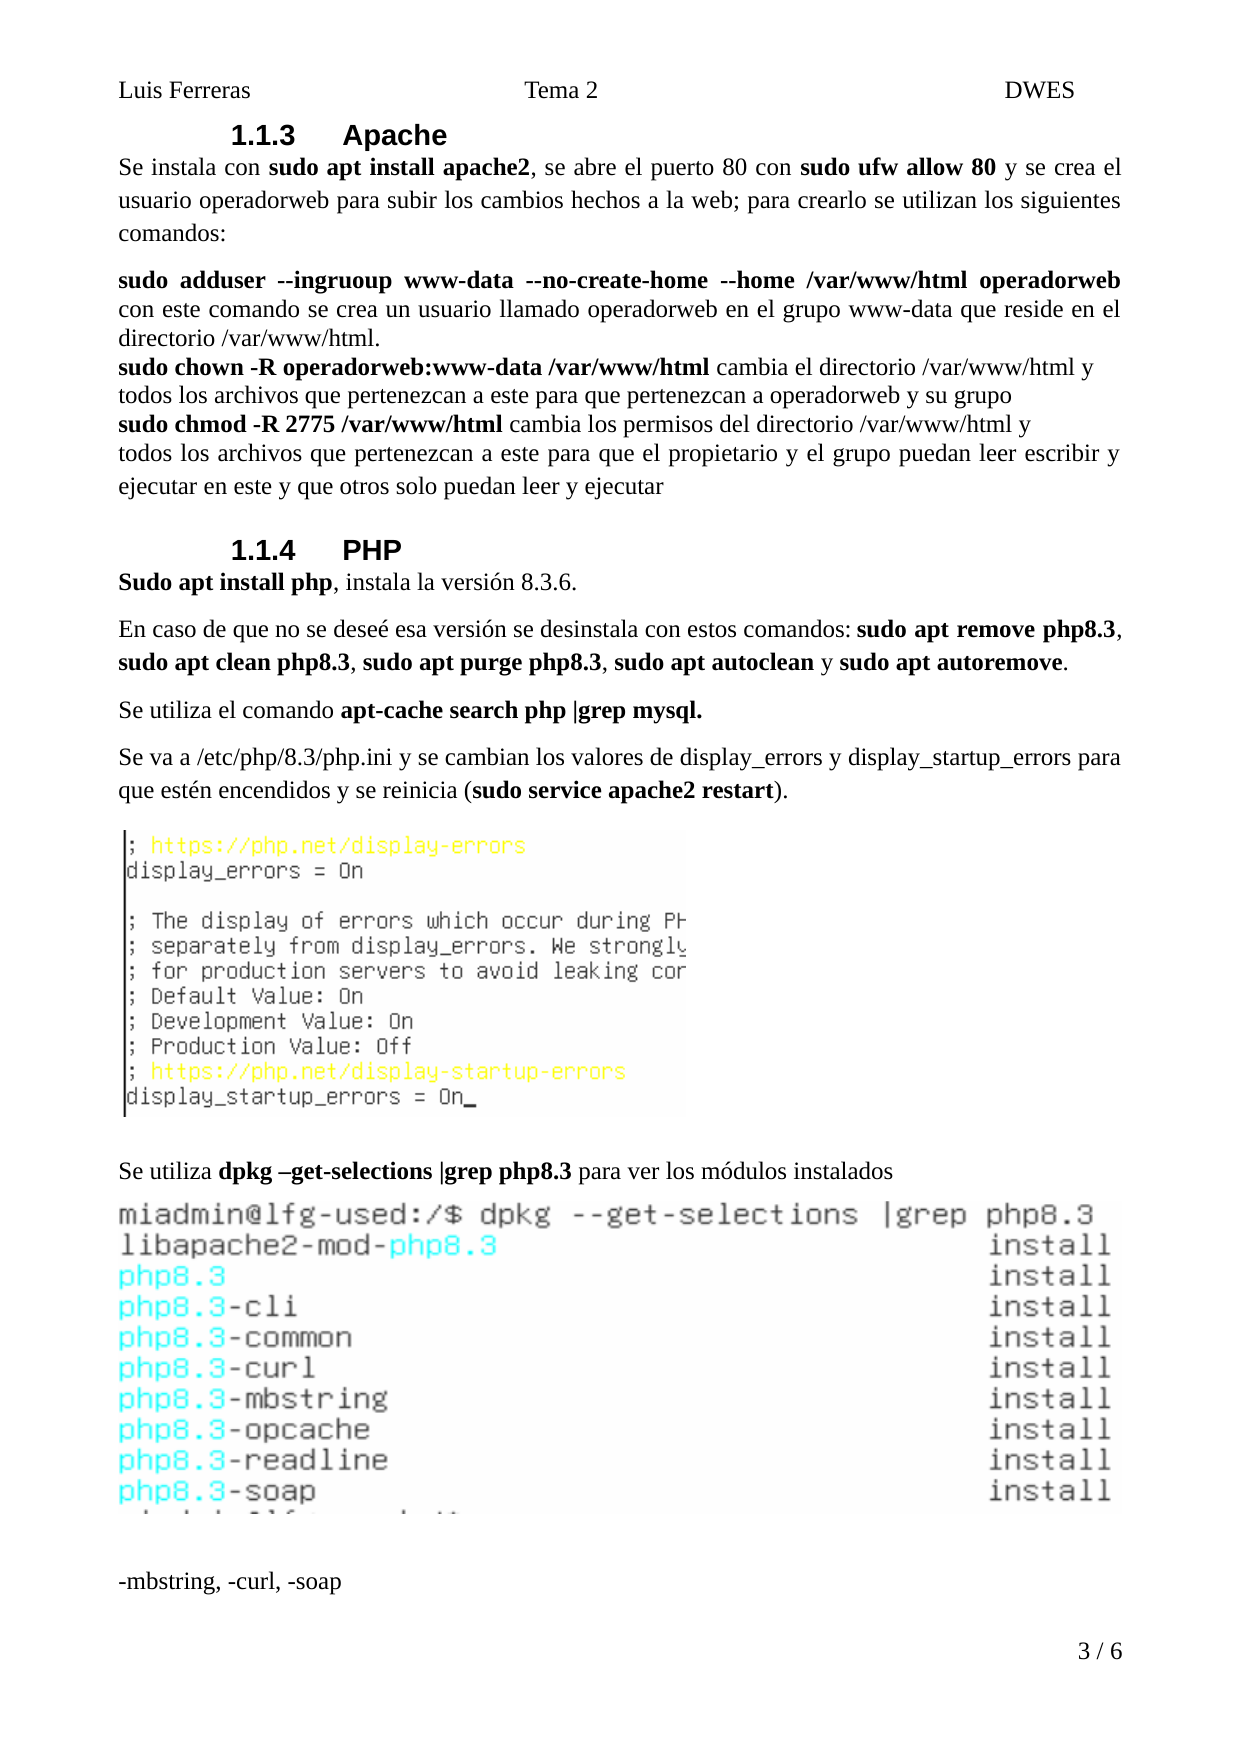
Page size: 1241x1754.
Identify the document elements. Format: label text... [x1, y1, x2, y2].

text Se utiliza dpkg –get-selections |grep php8.3 para ver los módulos instalados [118, 1156, 1122, 1185]
picture [123, 830, 686, 1117]
text Se va a /etc/php/8.3/php.ini y se cambian los valores de display_errors y display_startup_errors para que estén encendidos y se reinicia (sudo service apache2 restart). [118, 742, 1122, 804]
text sudo chmod -R 2775 /var/www/html cambia los permisos del directorio /var/www/html y [118, 409, 1122, 438]
text En caso de que no se deseé esa versión se desinstala con estos comandos: sudo apt remove php8.3, sudo apt clean php8.3, sudo apt purge php8.3, sudo apt autoclean y sudo apt autoremove. [118, 614, 1122, 676]
text sudo chown -R operadorweb:www-data /var/www/html cambia el directorio /var/www/html y [118, 352, 1122, 380]
subtitle Apache [231, 118, 1122, 152]
picture [118, 1201, 1123, 1514]
subtitle PHP [231, 533, 1122, 567]
text todos los archivos que pertenezcan a este para que pertenezcan a operadorweb y su grupo [118, 380, 1122, 409]
text Se utiliza el comando apt-cache search php |grep mysql. [118, 695, 1122, 723]
text -mbstring, -curl, -soap [118, 1566, 1122, 1594]
text Sudo apt install php, instala la versión 8.3.6. [118, 567, 1122, 595]
text Se instala con sudo apt install apache2, se abre el puerto 80 con sudo ufw allow 80 y se crea el usuario operadorweb para subir los cambios hechos a la web; para crearlo se utilizan los siguientes comandos: [118, 152, 1122, 246]
text todos los archivos que pertenezcan a este para que el propietario y el grupo puedan leer escribir y ejecutar en este y que otros solo puedan leer y ejecutar [118, 438, 1122, 499]
text sudo adduser --ingruoup www-data --no-create-home --home /var/www/html operadorweb con este comando se crea un usuario llamado operadorweb en el grupo www-data que reside en el directorio /var/www/html. [118, 265, 1122, 352]
